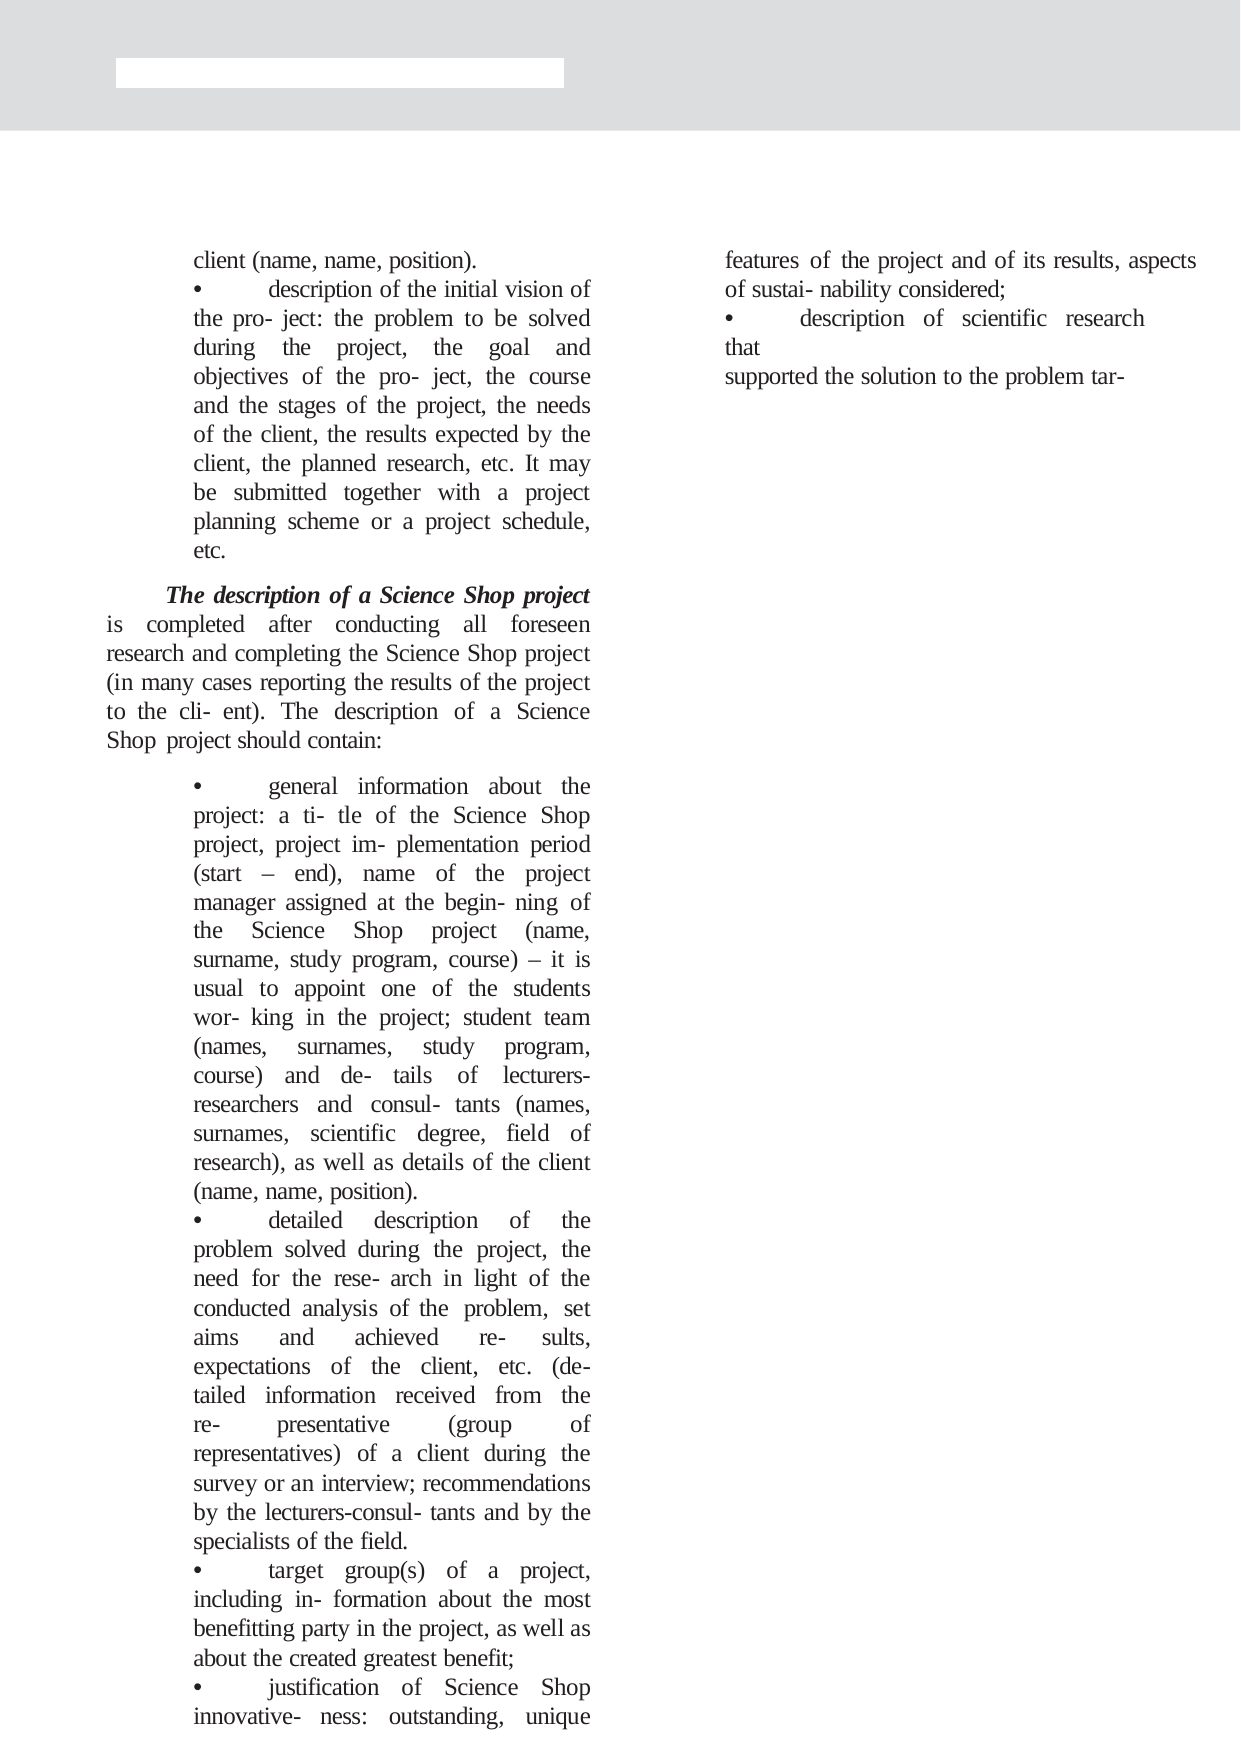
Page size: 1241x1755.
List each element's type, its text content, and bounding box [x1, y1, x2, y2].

text client (name, name, position). [193, 245, 591, 274]
list features of the project and of its results, aspects of sustai- nability considered; [724, 245, 1196, 303]
list detailed description of the problem solved during the project, the need for the rese- arch in light of the conducted analysis of the problem, set aims and achieved re- sults, expectations of the client, etc. (de- tailed information received from the re- presentative (group of representatives) of a client during the survey or an interview; recommendations by the lecturers-consul- tants and by the specialists of the field. [193, 1205, 591, 1555]
text The description of a Science Shop project is completed after conducting all foreseen research and completing the Science Shop project (in many cases reporting the results of the project to the cli- ent). The description of a Science Shop project should contain: [106, 580, 591, 754]
list description of scientific research that [724, 303, 1196, 361]
list justification of Science Shop innovative- ness: outstanding, unique [193, 1672, 591, 1730]
text supported the solution to the problem tar- [724, 361, 1196, 390]
list description of the initial vision of the pro- ject: the problem to be solved during the project, the goal and objectives of the pro- ject, the course and the stages of the project, the needs of the client, the results expected by the client, the planned research, etc. It may be submitted together with a project planning scheme or a project schedule, etc. [193, 274, 591, 563]
subtitle Develop templates for applications, CSO contacts, feedback, timelines, etc. [297, 131, 1196, 159]
list target group(s) of a project, including in- formation about the most benefitting party in the project, as well as about the created greatest benefit; [193, 1555, 591, 1672]
list general information about the project: a ti- tle of the Science Shop project, project im- plementation period (start – end), name of the project manager assigned at the begin- ning of the Science Shop project (name, surname, study program, course) – it is usual to appoint one of the students wor- king in the project; student team (names, surnames, study program, course) and de- tails of lecturers-researchers and consul- tants (names, surnames, scientific degree, field of research), as well as details of the client (name, name, position). [193, 771, 591, 1205]
